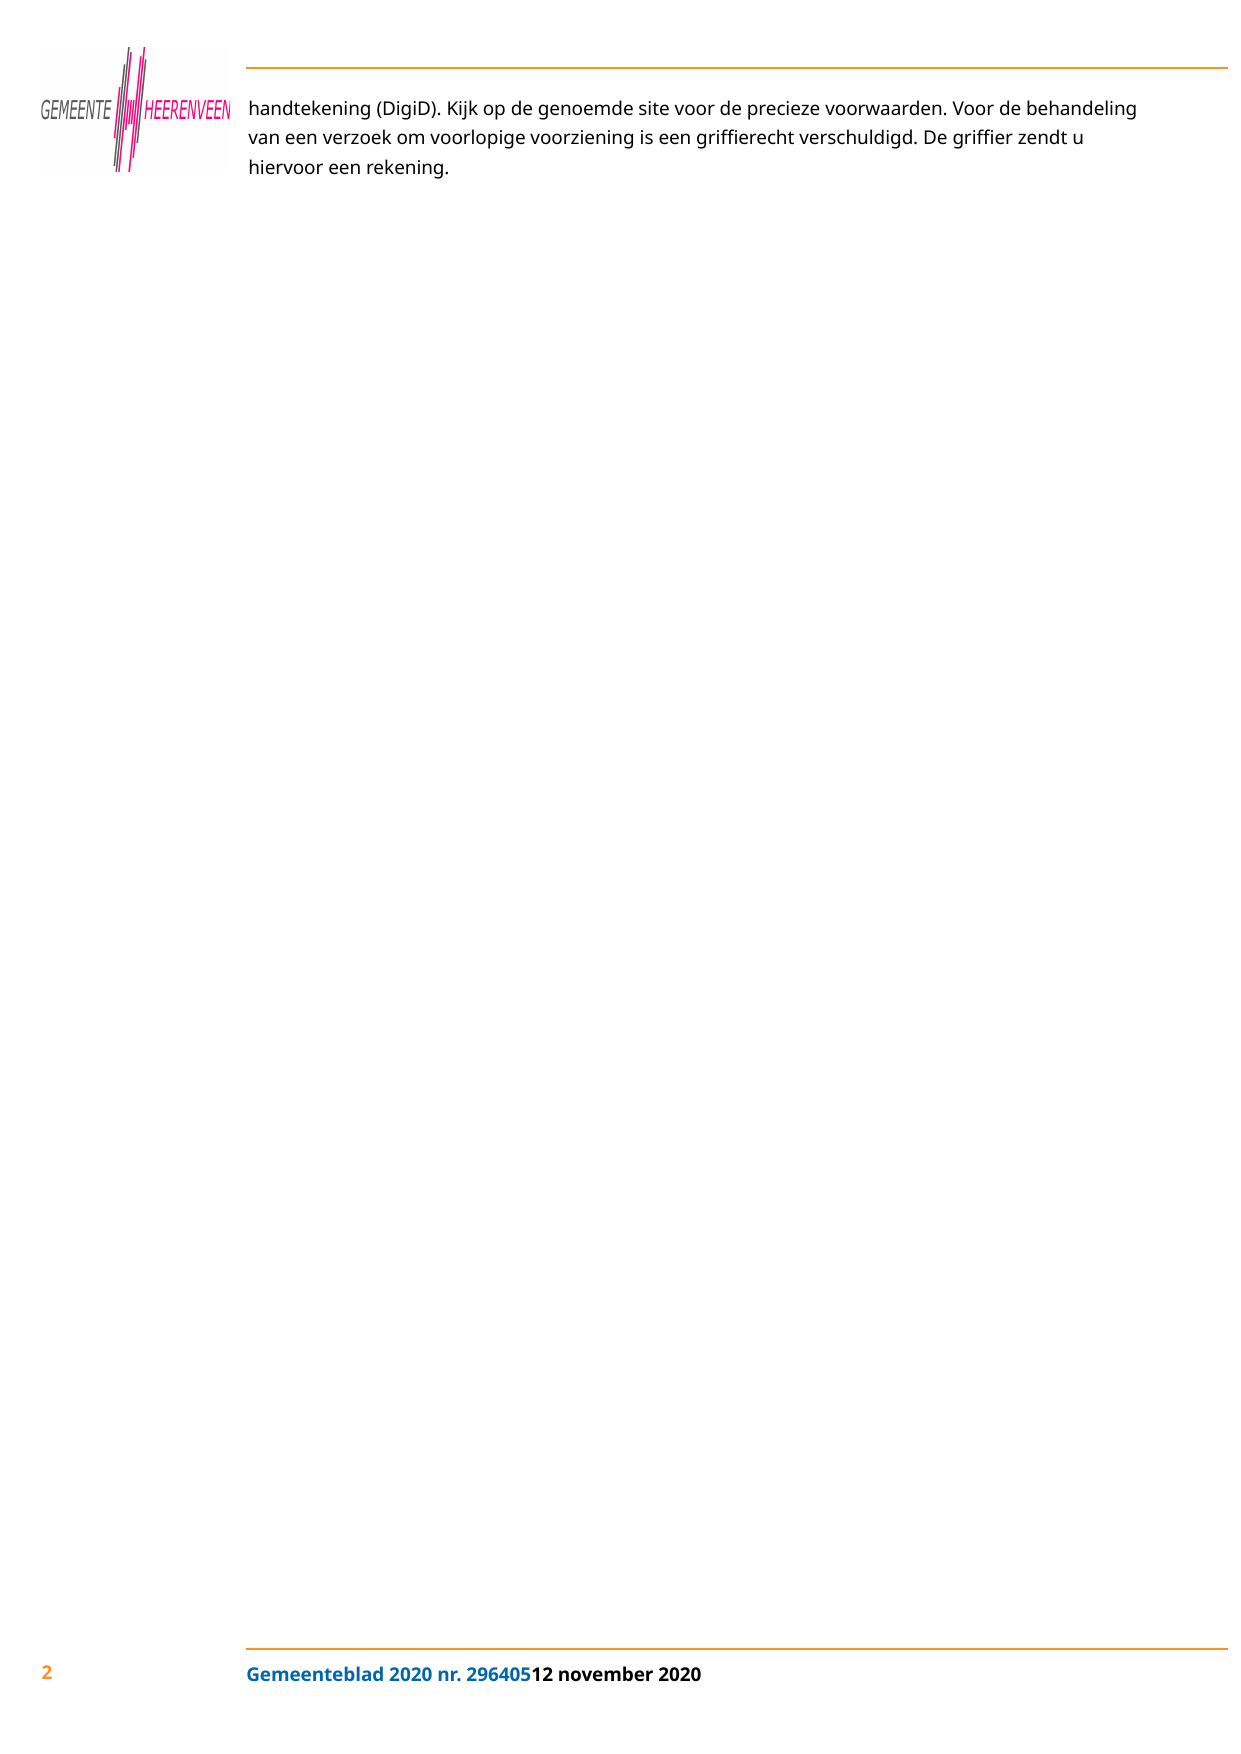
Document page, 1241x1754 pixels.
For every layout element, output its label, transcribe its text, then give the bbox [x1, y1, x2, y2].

picture [41, 47, 231, 172]
text handtekening (DigiD). Kijk op de genoemde site voor de precieze voorwaarden. Voor de behandeling van een verzoek om voorlopige voorziening is een griffierecht verschuldigd. De griffier zendt u hiervoor een rekening. [248, 95, 1152, 180]
